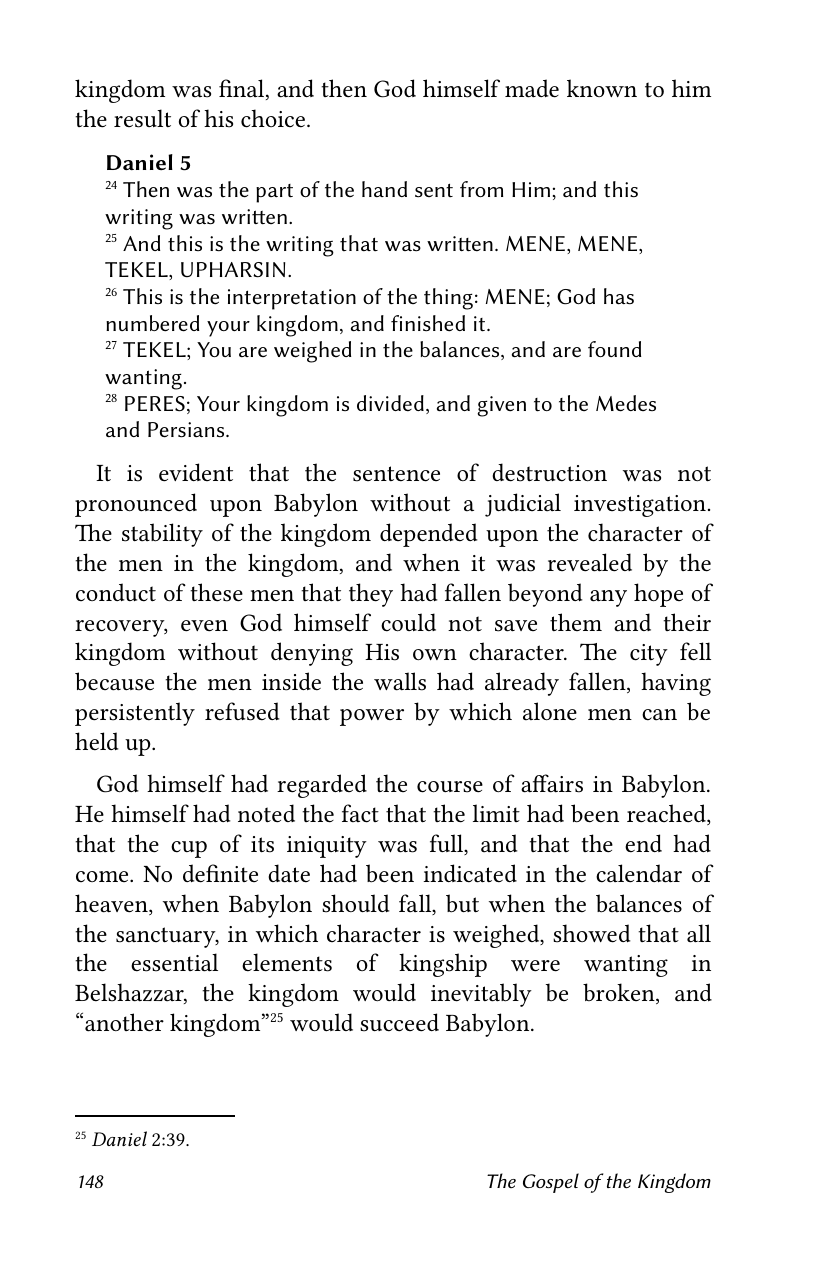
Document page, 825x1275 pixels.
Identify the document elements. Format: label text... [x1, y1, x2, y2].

text Daniel 5 [105, 150, 712, 176]
text Daniel 2:39. [75, 1128, 712, 1152]
text 28 PERES; Your kingdom is divided, and given to the Medes and Persians. [105, 391, 682, 443]
text 25 And this is the writing that was written. MENE, MENE, TEKEL, UPHARSIN. [105, 231, 682, 283]
text God himself had regarded the course of affairs in Babylon. He himself had noted the fact that the limit had been reached, that the cup of its iniquity was full, and that the end had come. No definite date had been indicated in the calendar of heaven, when Babylon should fall, but when the balances of the sanctuary, in which character is weighed, showed that all the essential elements of kingship were wanting in Belshazzar, the kingdom would inevitably be broken, and “another kingdom” would succeed Babylon. [75, 770, 712, 1038]
text It is evident that the sentence of destruction was not pronounced upon Babylon without a judicial investigation. The stability of the kingdom depended upon the character of the men in the kingdom, and when it was revealed by the conduct of these men that they had fallen beyond any hope of recovery, even God himself could not save them and their kingdom without denying His own character. The city fell because the men inside the walls had already fallen, having persistently refused that power by which alone men can be held up. [75, 459, 712, 757]
text 24 Then was the part of the hand sent from Him; and this writing was written. [105, 177, 682, 230]
text 26 This is the interpretation of the thing: MENE; God has numbered your kingdom, and finished it. [105, 284, 682, 337]
text kingdom was final, and then God himself made known to him the result of his choice. [75, 75, 712, 133]
text 27 TEKEL; You are weighed in the balances, and are found wanting. [105, 337, 682, 390]
